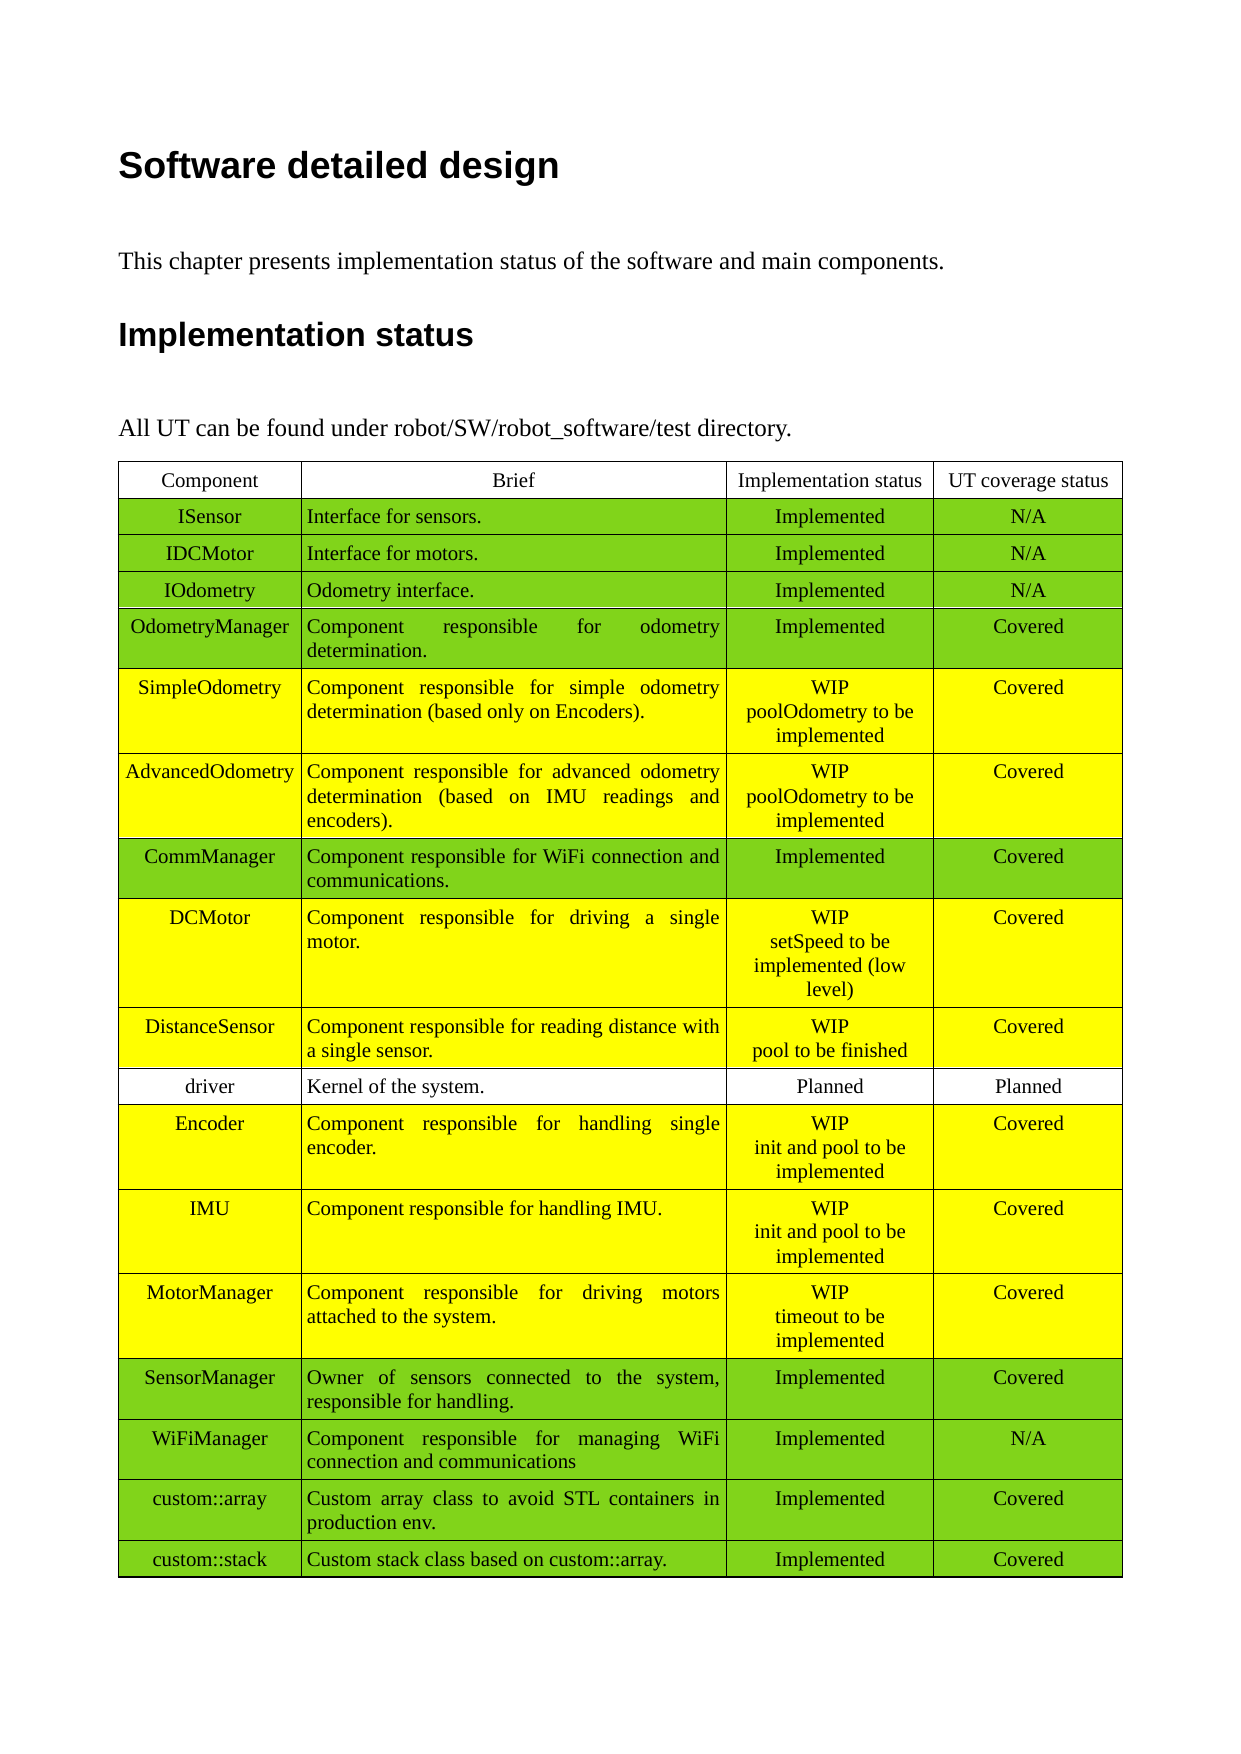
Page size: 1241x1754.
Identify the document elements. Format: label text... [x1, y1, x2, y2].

table_cell Component responsible for handling IMU. [302, 1190, 726, 1273]
table_cell Component responsible for managing WiFi connection and communications [302, 1420, 726, 1479]
table_cell Planned [934, 1069, 1122, 1104]
table_cell Component responsible for handling single encoder. [302, 1105, 726, 1189]
table_header Brief [302, 462, 726, 498]
table_cell Covered [934, 1008, 1122, 1067]
table_header UT coverage status [934, 462, 1122, 498]
table_cell WIP timeout to be implemented [727, 1274, 933, 1358]
table_cell Implemented [727, 572, 933, 607]
table_cell driver [119, 1069, 301, 1104]
table_cell Odometry interface. [302, 572, 726, 607]
table_cell WIP setSpeed to be implemented (low level) [727, 899, 933, 1007]
table_cell Component responsible for simple odometry determination (based only on Encoders). [302, 669, 726, 753]
table_cell MotorManager [119, 1274, 301, 1358]
table_cell Covered [934, 1105, 1122, 1189]
table_cell Implemented [727, 535, 933, 571]
table_cell N/A [934, 499, 1122, 534]
table_header Implementation status [727, 462, 933, 498]
table_cell N/A [934, 572, 1122, 607]
table_cell DistanceSensor [119, 1008, 301, 1067]
table_cell Covered [934, 1359, 1122, 1419]
table_cell Owner of sensors connected to the system, responsible for handling. [302, 1359, 726, 1419]
table_cell Implemented [727, 499, 933, 534]
table_cell Custom array class to avoid STL containers in production env. [302, 1480, 726, 1540]
table_cell SimpleOdometry [119, 669, 301, 753]
table_cell Component responsible for odometry determination. [302, 609, 726, 668]
table_cell Encoder [119, 1105, 301, 1189]
table_cell WIP poolOdometry to be implemented [727, 669, 933, 753]
table_cell Covered [934, 1190, 1122, 1273]
table_cell CommManager [119, 839, 301, 898]
table_cell Kernel of the system. [302, 1069, 726, 1104]
table_cell Covered [934, 1274, 1122, 1358]
table_cell Component responsible for driving motors attached to the system. [302, 1274, 726, 1358]
table_cell Implemented [727, 1420, 933, 1479]
table_cell Implemented [727, 839, 933, 898]
table_cell Component responsible for driving a single motor. [302, 899, 726, 1007]
table_cell Planned [727, 1069, 933, 1104]
table_cell DCMotor [119, 899, 301, 1007]
table_cell IDCMotor [119, 535, 301, 571]
table_cell Interface for motors. [302, 535, 726, 571]
table_cell Component responsible for reading distance with a single sensor. [302, 1008, 726, 1067]
table_cell Covered [934, 609, 1122, 668]
table_cell custom::stack [119, 1541, 301, 1576]
table_cell IMU [119, 1190, 301, 1273]
table_cell WIP pool to be finished [727, 1008, 933, 1067]
table_cell Covered [934, 669, 1122, 753]
table_cell Implemented [727, 609, 933, 668]
table_cell custom::array [119, 1480, 301, 1540]
table_cell Covered [934, 754, 1122, 837]
table_cell Covered [934, 1541, 1122, 1576]
table_cell Covered [934, 1480, 1122, 1540]
table_cell WiFiManager [119, 1420, 301, 1479]
table_cell N/A [934, 535, 1122, 571]
table_cell WIP init and pool to be implemented [727, 1105, 933, 1189]
table_cell Covered [934, 839, 1122, 898]
table_cell Implemented [727, 1359, 933, 1419]
table_cell OdometryManager [119, 609, 301, 668]
table_cell WIP init and pool to be implemented [727, 1190, 933, 1273]
table_cell IOdometry [119, 572, 301, 607]
table_cell Custom stack class based on custom::array. [302, 1541, 726, 1576]
table_cell Implemented [727, 1480, 933, 1540]
table_cell SensorManager [119, 1359, 301, 1419]
table_cell WIP poolOdometry to be implemented [727, 754, 933, 837]
table_cell Interface for sensors. [302, 499, 726, 534]
table_cell Component responsible for advanced odometry determination (based on IMU readings and encoders). [302, 754, 726, 837]
table_cell AdvancedOdometry [119, 754, 301, 837]
table_header Component [119, 462, 301, 498]
table_cell ISensor [119, 499, 301, 534]
text This chapter presents implementation status of the software and main components. [118, 246, 1122, 275]
subtitle Implementation status [118, 315, 1122, 353]
table_cell N/A [934, 1420, 1122, 1479]
table_cell Covered [934, 899, 1122, 1007]
table_cell Component responsible for WiFi connection and communications. [302, 839, 726, 898]
text All UT can be found under robot/SW/robot_software/test directory. [118, 413, 1122, 442]
subtitle Software detailed design [118, 143, 1122, 186]
table_cell Implemented [727, 1541, 933, 1576]
